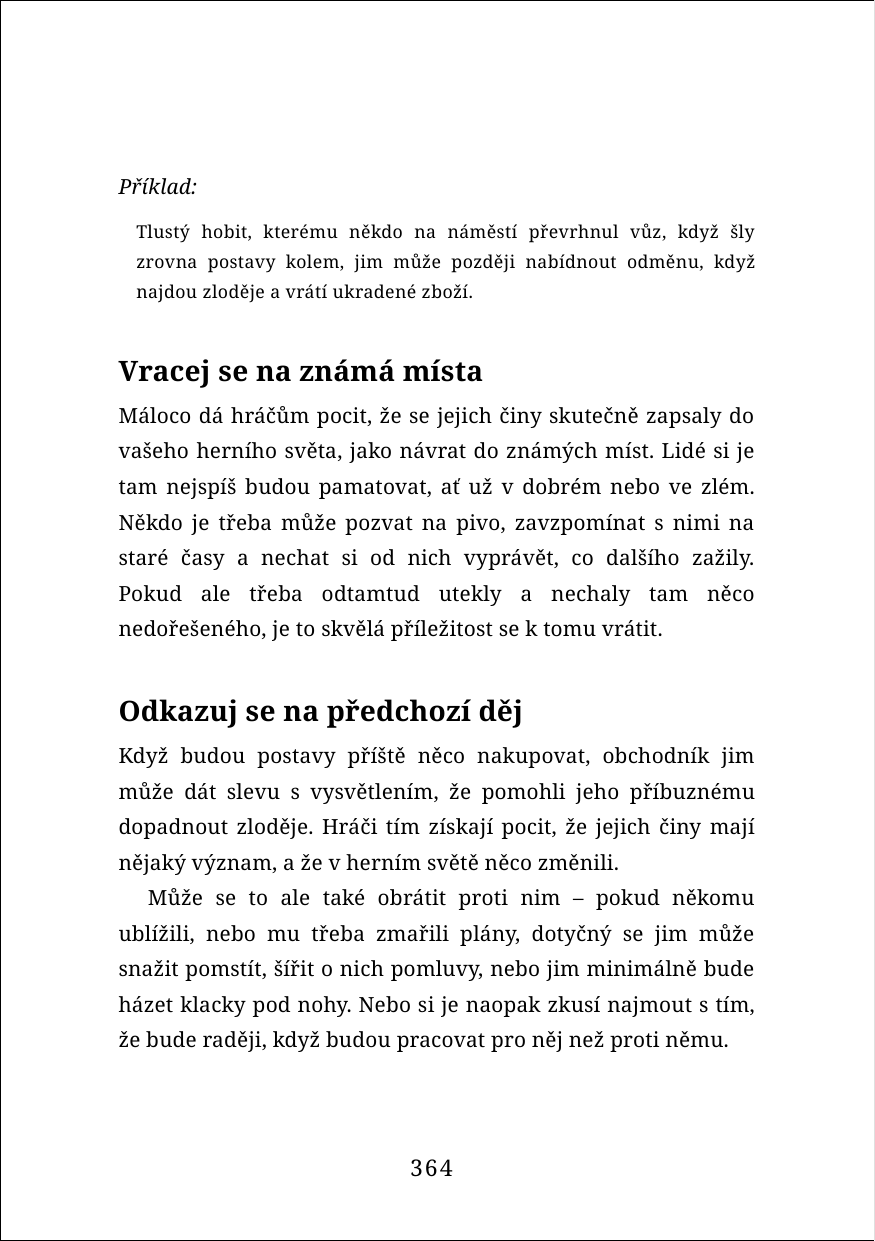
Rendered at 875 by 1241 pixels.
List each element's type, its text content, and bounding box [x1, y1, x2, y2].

text Tlustý hobit, kterému někdo na náměstí převrhnul vůz, když šly zrovna postavy kolem, jim může později nabídnout odměnu, když najdou zloděje a vrátí ukradené zboží. [136, 219, 756, 304]
subtitle Odkazuj se na předchozí děj [118, 691, 756, 729]
subtitle Vracej se na známá místa [118, 351, 756, 389]
text Příklad: [118, 172, 756, 200]
text Když budou postavy příště něco nakupovat, obchodník jim může dát slevu s vysvětlením, že pomohli jeho příbuznému dopadnout zloděje. Hráči tím získají pocit, že jejich činy mají nějaký význam, a že v herním světě něco změnili. Může se to ale také obrátit proti nim – pokud někomu ublížili, nebo mu třeba zmařili plány, dotyčný se jim může snažit pomstít, šířit o nich pomluvy, nebo jim minimálně bude házet klacky pod nohy. Nebo si je naopak zkusí najmout s tím, že bude raději, když budou pracovat pro něj než proti němu. [118, 741, 756, 1054]
text Máloco dá hráčům pocit, že se jejich činy skutečně zapsaly do vašeho herního světa, jako návrat do známých míst. Lidé si je tam nejspíš budou pamatovat, ať už v dobrém nebo ve zlém. Někdo je třeba může pozvat na pivo, zavzpomínat s nimi na staré časy a nechat si od nich vyprávět, co dalšího zažily. Pokud ale třeba odtamtud utekly a nechaly tam něco nedořešeného, je to skvělá příležitost se k tomu vrátit. [118, 401, 756, 643]
